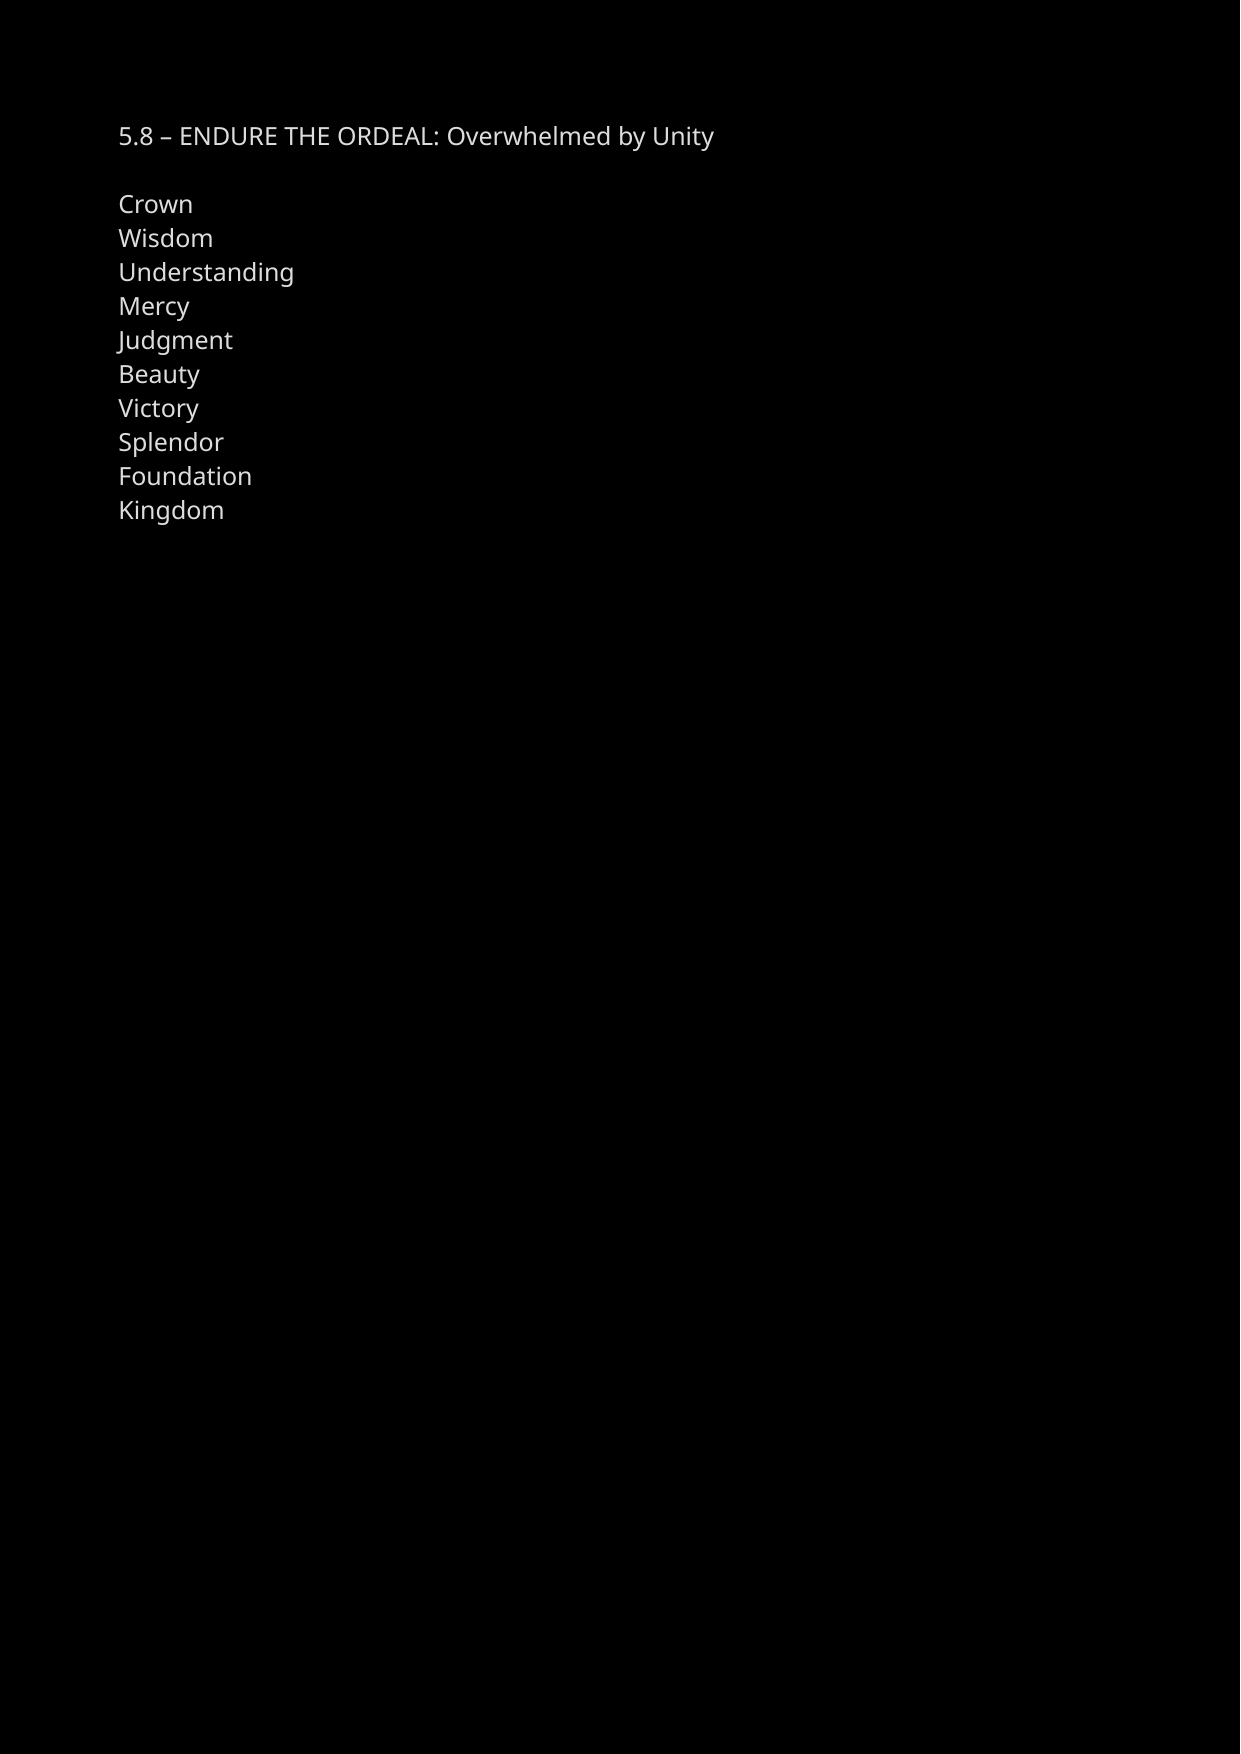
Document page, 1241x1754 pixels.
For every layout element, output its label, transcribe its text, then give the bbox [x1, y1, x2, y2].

text Beauty [118, 357, 1122, 391]
text Wisdom [118, 220, 1122, 254]
text 5.8 – ENDURE THE ORDEAL: Overwhelmed by Unity [118, 118, 1122, 152]
text Foundation [118, 459, 1122, 493]
text Understanding [118, 254, 1122, 288]
text Crown [118, 186, 1122, 220]
text Judgment [118, 322, 1122, 357]
text Victory [118, 391, 1122, 425]
text Kingdom [118, 493, 1122, 527]
text Mercy [118, 288, 1122, 322]
text Splendor [118, 425, 1122, 459]
